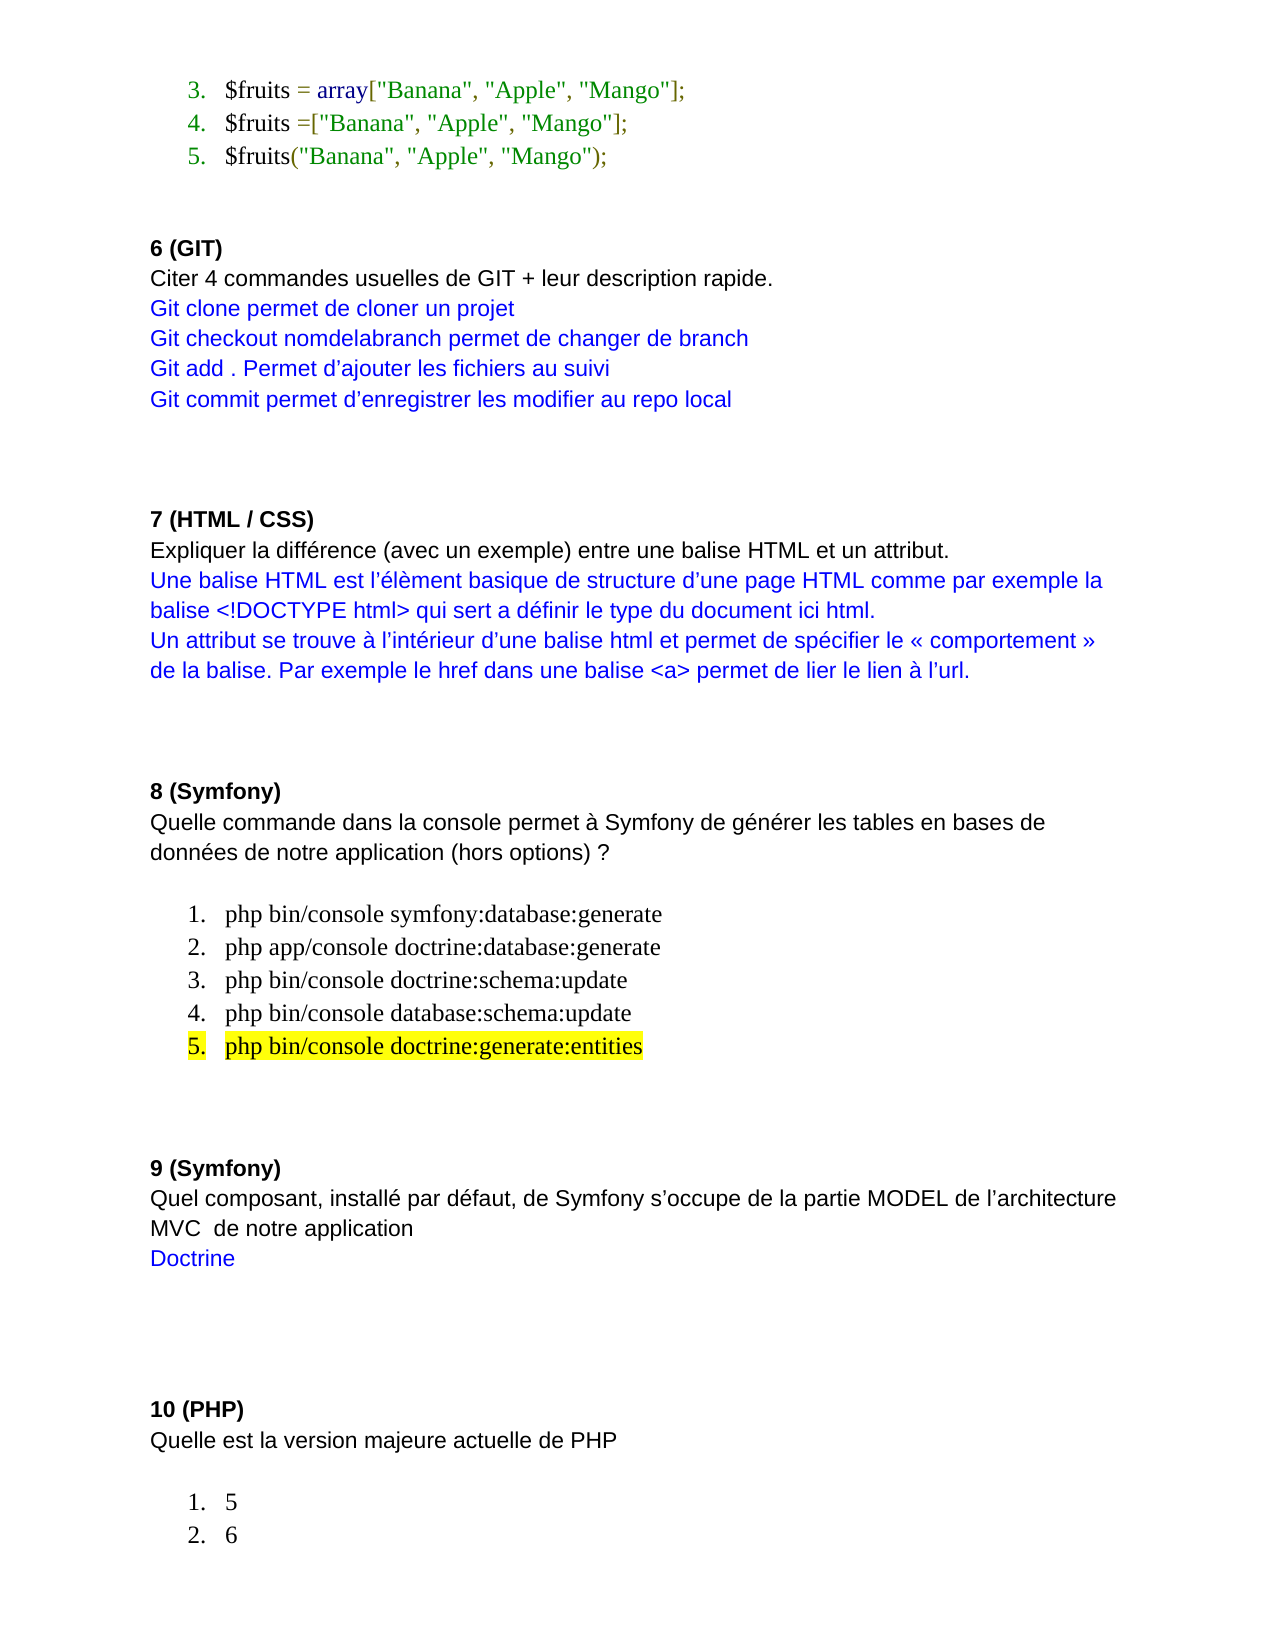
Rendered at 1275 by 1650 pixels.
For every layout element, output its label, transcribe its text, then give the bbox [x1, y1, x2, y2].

text Git clone permet de cloner un projet [150, 295, 1125, 321]
list php bin/console doctrine:schema:update [187, 965, 1125, 994]
text Git commit permet d’enregistrer les modifier au repo local [150, 386, 1125, 412]
text 10 (PHP) [150, 1396, 1125, 1423]
text Git add . Permet d’ajouter les fichiers au suivi [150, 355, 1125, 382]
text Une balise HTML est l’élèment basique de structure d’une page HTML comme par exemple la balise <!DOCTYPE html> qui sert a définir le type du document ici html. [150, 567, 1125, 623]
text Quelle est la version majeure actuelle de PHP [150, 1427, 1125, 1453]
text Quel composant, installé par défaut, de Symfony s’occupe de la partie MODEL de l’architecture MVC de notre application [150, 1185, 1125, 1242]
text Quelle commande dans la console permet à Symfony de générer les tables en bases de données de notre application (hors options) ? [150, 808, 1125, 865]
list php bin/console symfony:database:generate [187, 899, 1125, 928]
text 9 (Symfony) [150, 1155, 1125, 1181]
text Git checkout nomdelabranch permet de changer de branch [150, 325, 1125, 351]
text Un attribut se trouve à l’intérieur d’une balise html et permet de spécifier le « comportement » de la balise. Par exemple le href dans une balise <a> permet de lier le lien à l’url. [150, 627, 1125, 684]
text 8 (Symfony) [150, 778, 1125, 804]
list 5 [187, 1487, 1125, 1516]
list php bin/console database:schema:update [187, 998, 1125, 1027]
list 6 [187, 1520, 1125, 1549]
list php app/console doctrine:database:generate [187, 932, 1125, 961]
text Doctrine [150, 1245, 1125, 1272]
list $fruits = array["Banana", "Apple", "Mango"]; [187, 75, 1125, 104]
list php bin/console doctrine:generate:entities [187, 1031, 1125, 1060]
text 7 (HTML / CSS) [150, 506, 1125, 533]
text Expliquer la différence (avec un exemple) entre une balise HTML et un attribut. [150, 537, 1125, 563]
text Citer 4 commandes usuelles de GIT + leur description rapide. [150, 265, 1125, 291]
list $fruits("Banana", "Apple", "Mango"); [187, 141, 1125, 170]
text 6 (GIT) [150, 234, 1125, 261]
list $fruits =["Banana", "Apple", "Mango"]; [187, 108, 1125, 137]
